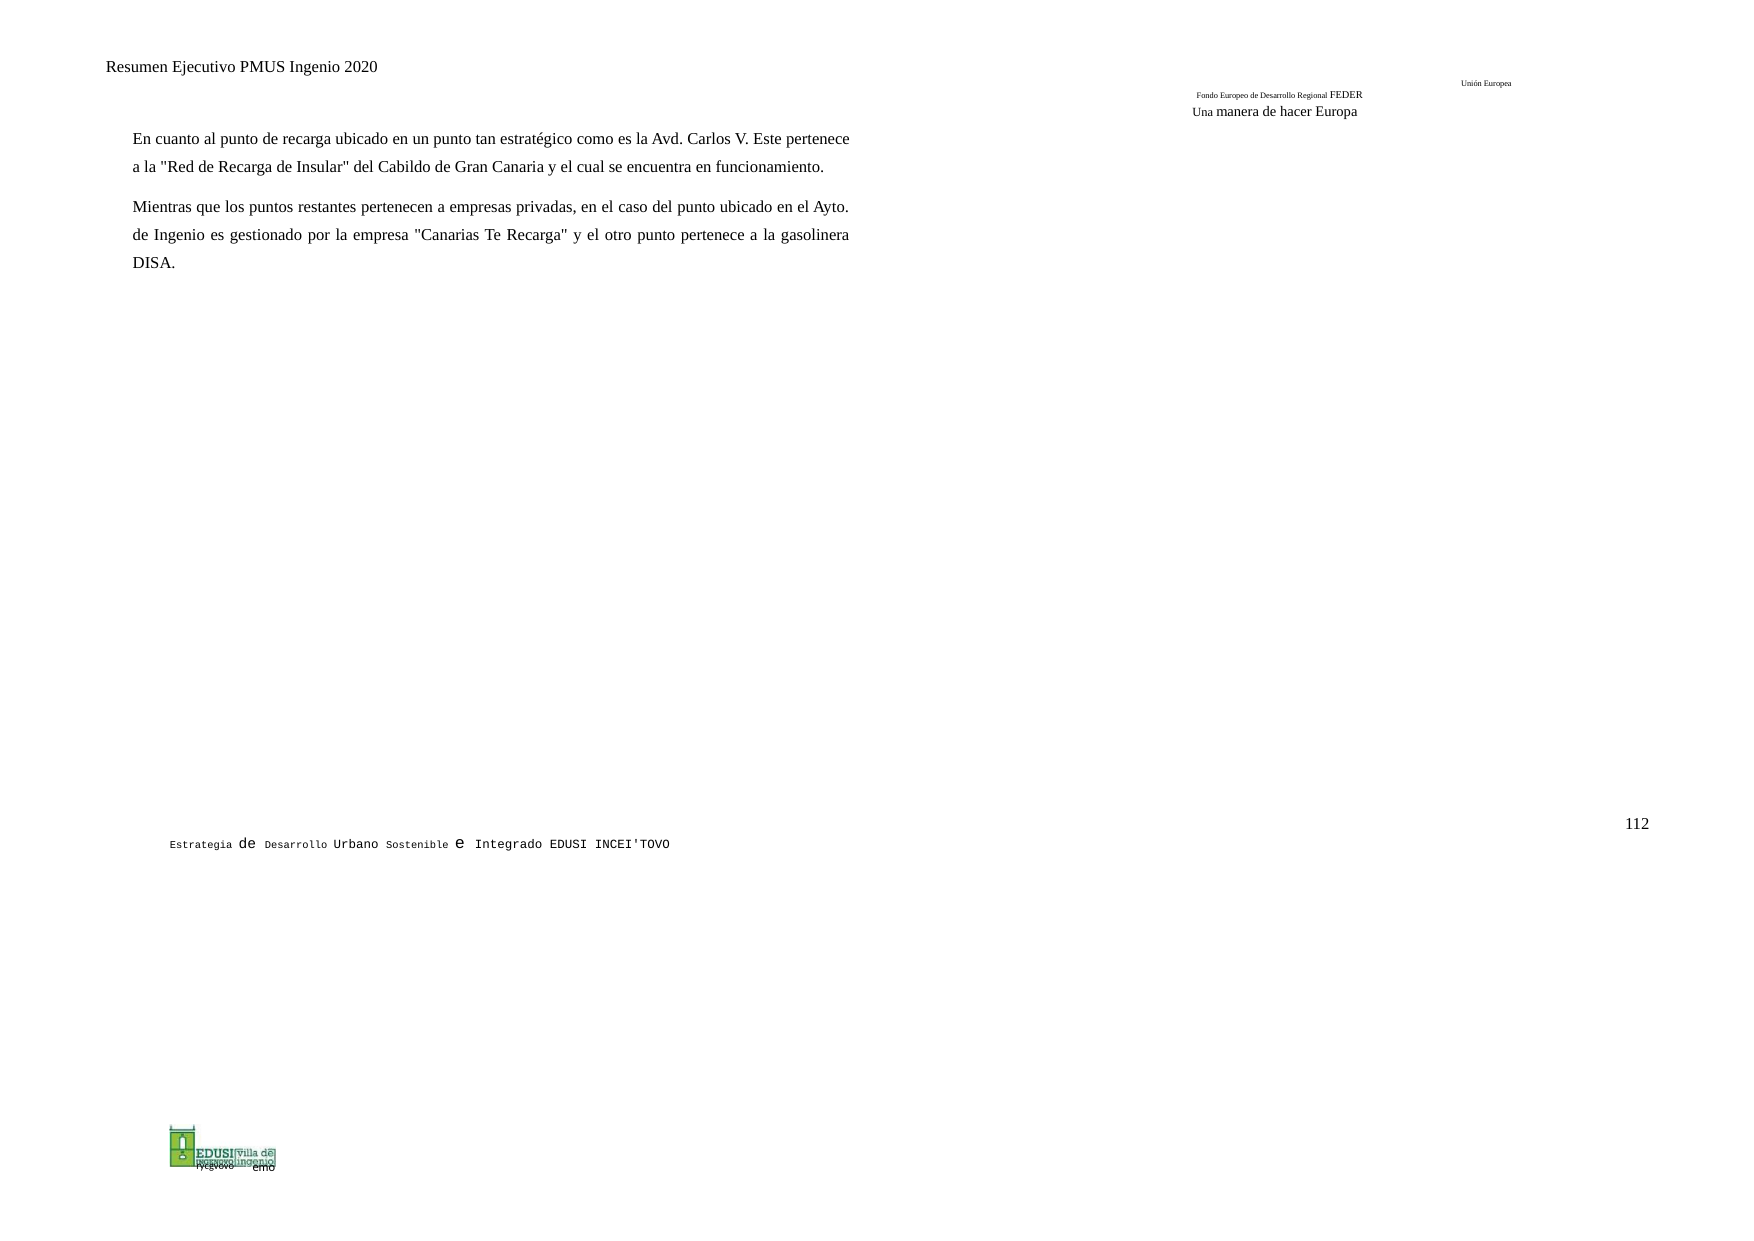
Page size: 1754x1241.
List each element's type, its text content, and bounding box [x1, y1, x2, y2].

text En cuanto al punto de recarga ubicado en un punto tan estratégico como es la Avd. Carlos V. Este pertenece a la "Red de Recarga de Insular" del Cabildo de Gran Canaria y el cual se encuentra en funcionamiento. [132, 129, 850, 176]
text Mientras que los puntos restantes pertenecen a empresas privadas, en el caso del punto ubicado en el Ayto. de Ingenio es gestionado por la empresa "Canarias Te Recarga" y el otro punto pertenece a la gasolinera DISA. [132, 197, 850, 272]
